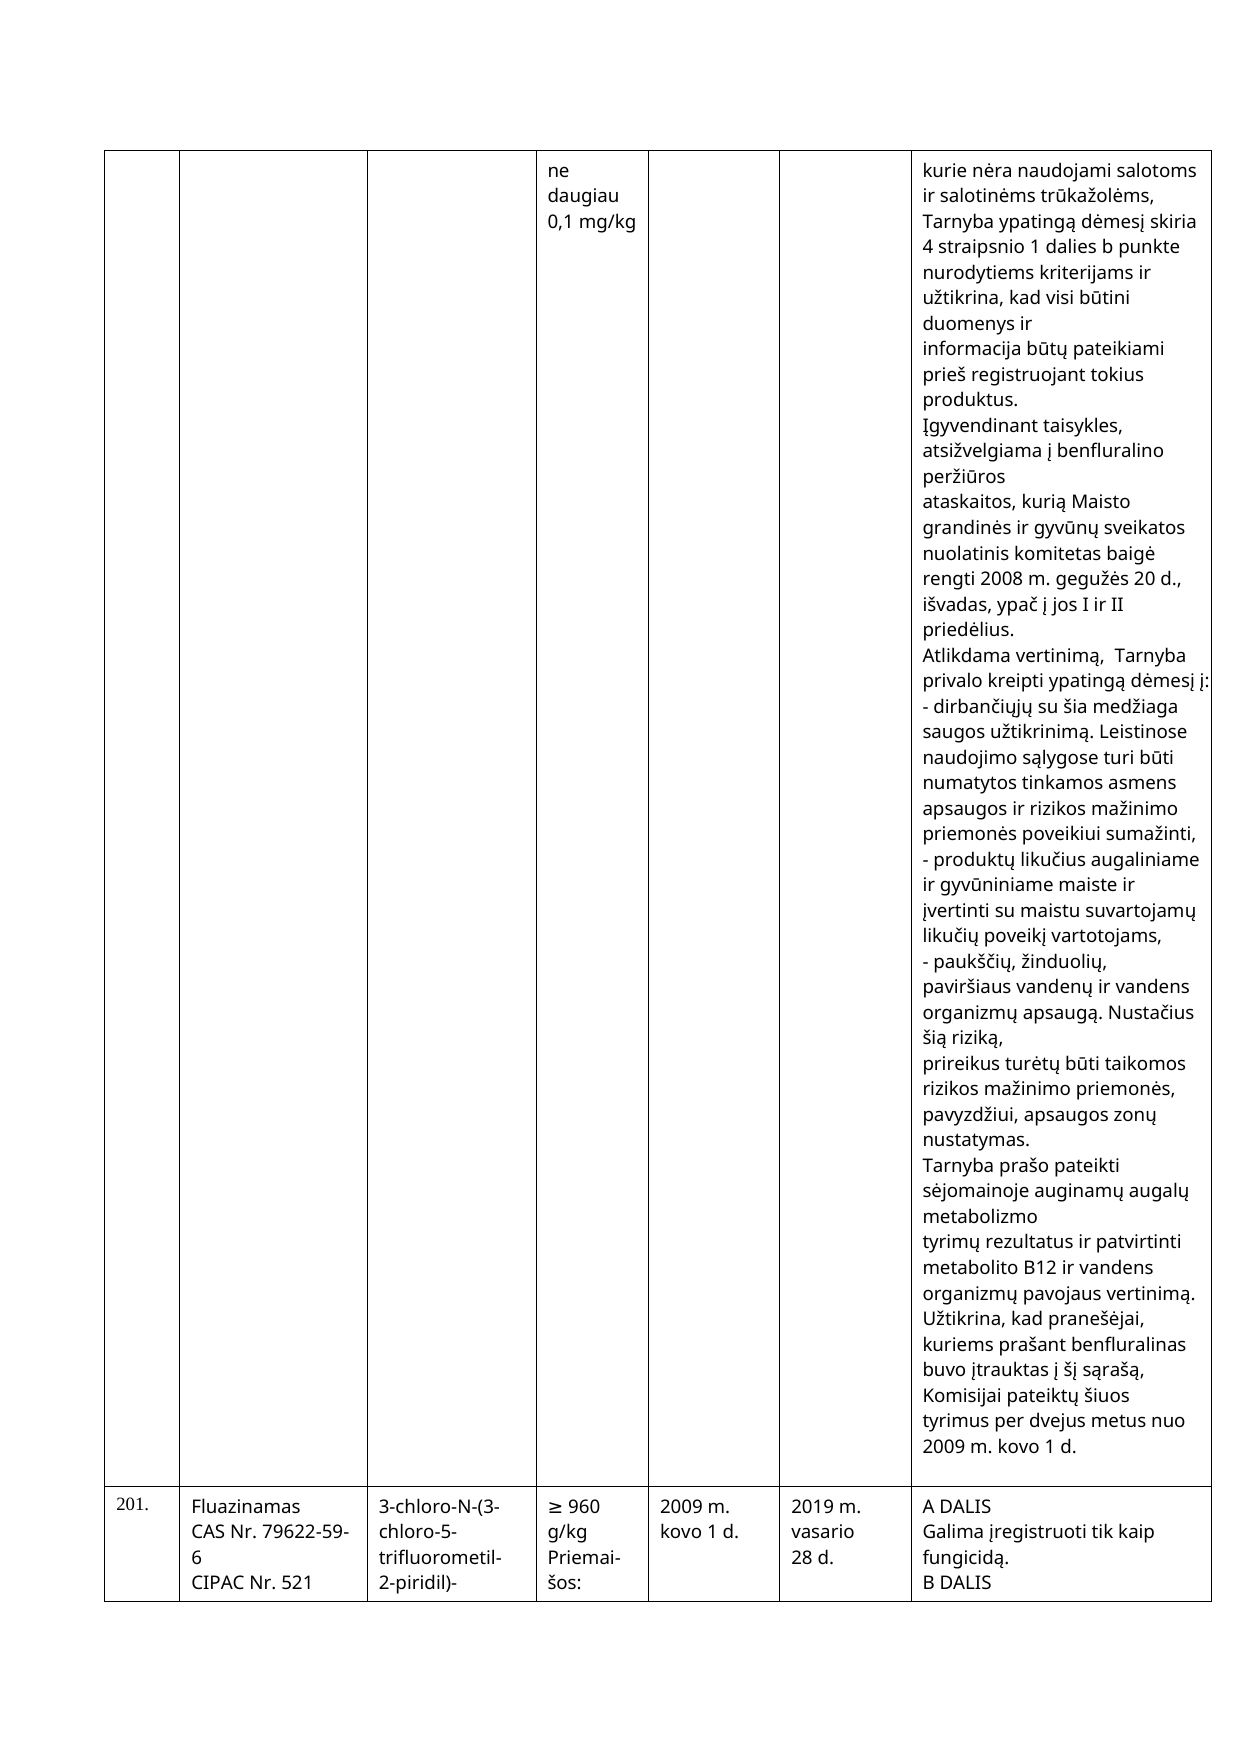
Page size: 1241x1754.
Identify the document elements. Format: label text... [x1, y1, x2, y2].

table_cell [105, 151, 179, 1486]
table_cell 201. [105, 1487, 179, 1601]
table_cell Fluazinamas CAS Nr. 79622-59-6 CIPAC Nr. 521 [180, 1487, 367, 1601]
table_cell kurie nėra naudojami salotoms ir salotinėms trūkažolėms, Tarnyba ypatingą dėmesį skiria 4 straipsnio 1 dalies b punkte nurodytiems kriterijams ir užtikrina, kad visi būtini duomenys ir informacija būtų pateikiami prieš registruojant tokius produktus. Įgyvendinant taisykles, atsižvelgiama į benfluralino peržiūros ataskaitos, kurią Maisto grandinės ir gyvūnų sveikatos nuolatinis komitetas baigė rengti 2008 m. gegužės 20 d., išvadas, ypač į jos I ir II priedėlius. Atlikdama vertinimą, Tarnyba privalo kreipti ypatingą dėmesį į: - dirbančiųjų su šia medžiaga saugos užtikrinimą. Leistinose naudojimo sąlygose turi būti numatytos tinkamos asmens apsaugos ir rizikos mažinimo priemonės poveikiui sumažinti, - produktų likučius augaliniame ir gyvūniniame maiste ir įvertinti su maistu suvartojamų likučių poveikį vartotojams, - paukščių, žinduolių, paviršiaus vandenų ir vandens organizmų apsaugą. Nustačius šią riziką, prireikus turėtų būti taikomos rizikos mažinimo priemonės, pavyzdžiui, apsaugos zonų nustatymas. Tarnyba prašo pateikti sėjomainoje auginamų augalų metabolizmo tyrimų rezultatus ir patvirtinti metabolito B12 ir vandens organizmų pavojaus vertinimą. Užtikrina, kad pranešėjai, kuriems prašant benfluralinas buvo įtrauktas į šį sąrašą, Komisijai pateiktų šiuos tyrimus per dvejus metus nuo 2009 m. kovo 1 d. [912, 151, 1211, 1486]
table_cell [649, 151, 779, 1486]
table_cell [368, 151, 536, 1486]
table_cell ≥ 960 g/kg Priemai-šos: [537, 1487, 648, 1601]
table_cell ne daugiau 0,1 mg/kg [537, 151, 648, 1486]
table_cell [180, 151, 367, 1486]
table_cell 3-chloro-N-(3- chloro-5-trifluorometil- 2-piridil)- [368, 1487, 536, 1601]
table_cell 2009 m. kovo 1 d. [649, 1487, 779, 1601]
table_cell A DALIS Galima įregistruoti tik kaip fungicidą. B DALIS [912, 1487, 1211, 1601]
table_cell [780, 151, 911, 1486]
table_cell 2019 m. vasario 28 d. [780, 1487, 911, 1601]
